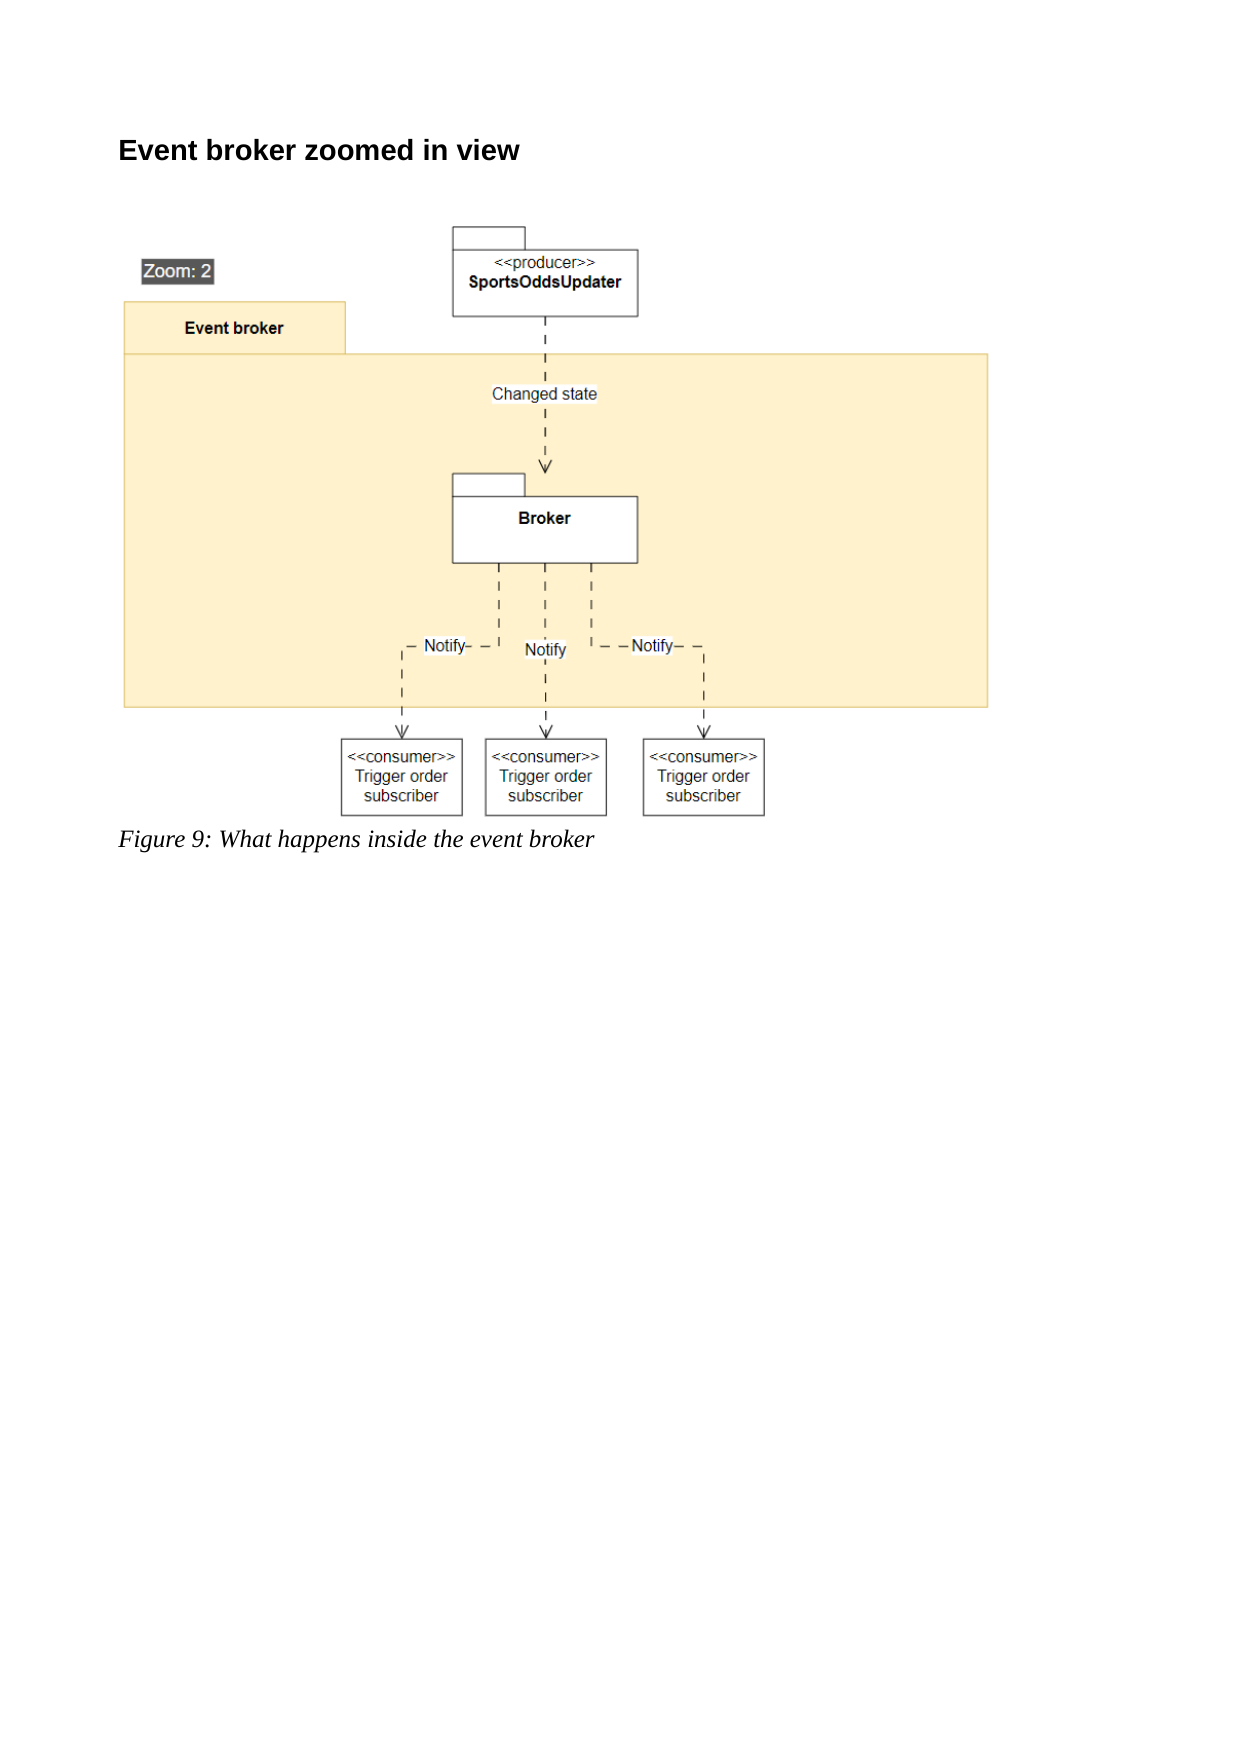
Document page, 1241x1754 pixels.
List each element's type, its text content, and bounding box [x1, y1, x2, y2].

text Figure 9: What happens inside the event broker [118, 825, 996, 853]
picture [118, 226, 997, 825]
subtitle Event broker zoomed in view [118, 133, 1122, 166]
